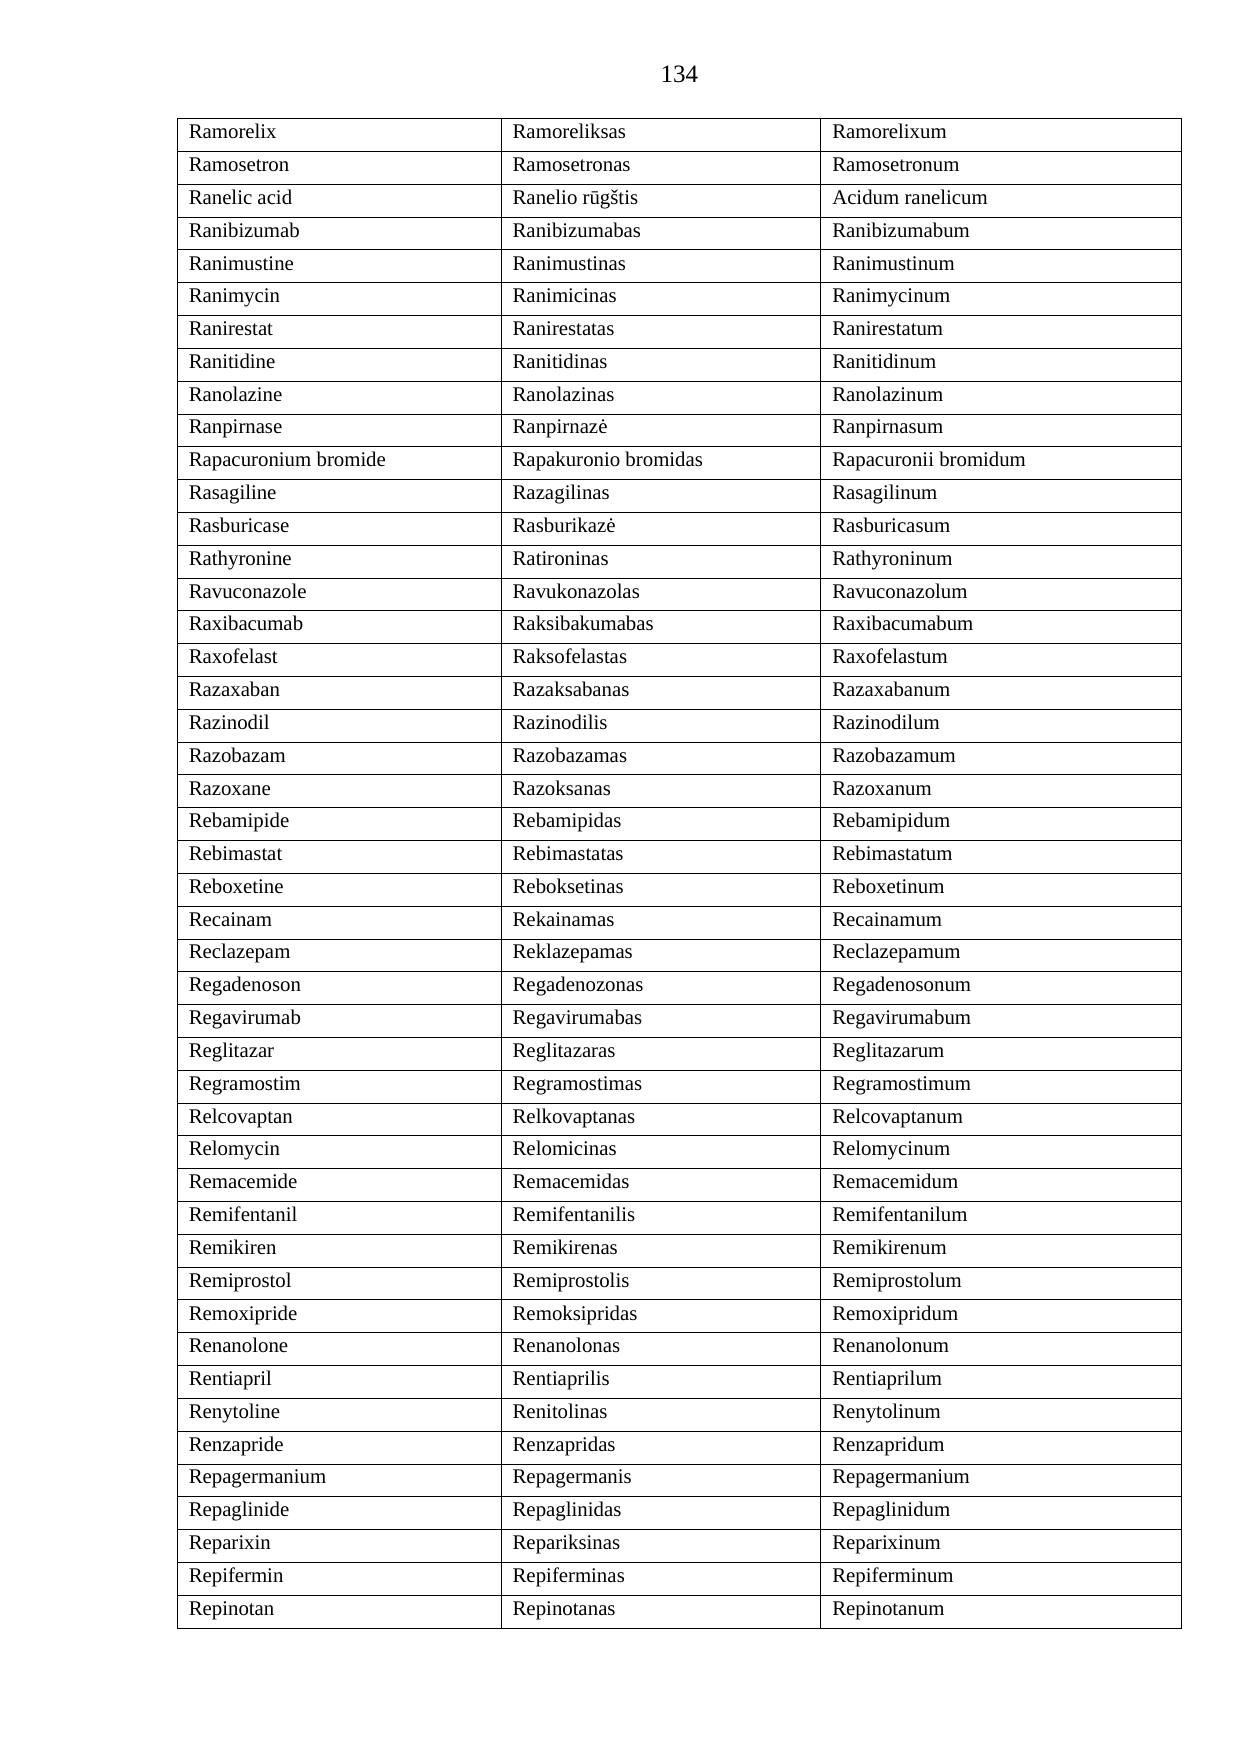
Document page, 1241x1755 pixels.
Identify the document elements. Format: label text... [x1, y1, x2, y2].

table_cell Ranimycin [178, 283, 501, 315]
table_cell Rasburicase [178, 513, 501, 545]
table_cell Ranibizumabas [502, 218, 820, 249]
table_cell Razobazamas [502, 743, 820, 774]
table_cell Razagilinas [502, 480, 820, 512]
table_cell Raxibacumab [178, 611, 501, 643]
table_cell Remikirenum [821, 1235, 1181, 1267]
table_cell Reclazepamum [821, 940, 1181, 971]
table_cell Renanolonas [502, 1333, 820, 1365]
table_cell Renitolinas [502, 1399, 820, 1431]
table_cell Rathyroninum [821, 546, 1181, 577]
table_cell Ratironinas [502, 546, 820, 577]
table_cell Reglitazar [178, 1038, 501, 1070]
table_cell Rebimastat [178, 841, 501, 873]
table_cell Ranirestatas [502, 316, 820, 348]
table_cell Ramorelixum [821, 119, 1181, 151]
table_cell Relomicinas [502, 1136, 820, 1168]
table_cell Reglitazaras [502, 1038, 820, 1070]
table_cell Ranibizumabum [821, 218, 1181, 249]
table_cell Regavirumab [178, 1005, 501, 1037]
table_cell Rasagilinum [821, 480, 1181, 512]
table_cell Rentiaprilis [502, 1366, 820, 1398]
table_cell Repinotanum [821, 1596, 1181, 1627]
table_cell Reklazepamas [502, 940, 820, 971]
table_cell Rapacuronium bromide [178, 447, 501, 479]
table_cell Repaglinidum [821, 1497, 1181, 1529]
table_cell Ranolazinum [821, 382, 1181, 413]
table_cell Ramosetron [178, 152, 501, 184]
table_cell Ranimustinas [502, 250, 820, 282]
table_cell Rentiapril [178, 1366, 501, 1398]
table_cell Rapacuronii bromidum [821, 447, 1181, 479]
table_cell Razinodilum [821, 710, 1181, 742]
table_cell Razaksabanas [502, 677, 820, 709]
table_cell Regramostimas [502, 1071, 820, 1102]
table_cell Ranitidine [178, 349, 501, 381]
table_cell Relomycinum [821, 1136, 1181, 1168]
table_cell Repifermin [178, 1563, 501, 1595]
table_cell Ramoreliksas [502, 119, 820, 151]
table_cell Remikiren [178, 1235, 501, 1267]
table_cell Rathyronine [178, 546, 501, 577]
table_cell Remiprostol [178, 1268, 501, 1299]
table_cell Renytolinum [821, 1399, 1181, 1431]
table_cell Rapakuronio bromidas [502, 447, 820, 479]
table_cell Ranirestat [178, 316, 501, 348]
table_cell Renzapridas [502, 1432, 820, 1463]
table_cell Rebamipide [178, 808, 501, 840]
table_cell Rekainamas [502, 907, 820, 938]
table_cell Repiferminum [821, 1563, 1181, 1595]
table_cell Reboxetine [178, 874, 501, 906]
table_cell Repaglinidas [502, 1497, 820, 1529]
table_cell Ranelic acid [178, 185, 501, 217]
table_cell Renytoline [178, 1399, 501, 1431]
table_cell Reboxetinum [821, 874, 1181, 906]
table_cell Repaglinide [178, 1497, 501, 1529]
table_cell Renzapridum [821, 1432, 1181, 1463]
table_cell Ranolazinas [502, 382, 820, 413]
table_cell Ranimustine [178, 250, 501, 282]
table_cell Rasburicasum [821, 513, 1181, 545]
table_cell Repagermanium [821, 1465, 1181, 1496]
table_cell Remoxipride [178, 1300, 501, 1332]
table_cell Regavirumabas [502, 1005, 820, 1037]
table_cell Ravuconazole [178, 579, 501, 610]
table_cell Ranolazine [178, 382, 501, 413]
table_cell Remifentanil [178, 1202, 501, 1234]
table_cell Razinodilis [502, 710, 820, 742]
table_cell Remacemide [178, 1169, 501, 1201]
table_cell Ranitidinum [821, 349, 1181, 381]
table_cell Rentiaprilum [821, 1366, 1181, 1398]
table_cell Ranirestatum [821, 316, 1181, 348]
table_cell Rebamipidum [821, 808, 1181, 840]
table_cell Rebamipidas [502, 808, 820, 840]
table_cell Repagermanium [178, 1465, 501, 1496]
table_cell Remacemidum [821, 1169, 1181, 1201]
table_cell Renanolonum [821, 1333, 1181, 1365]
table_cell Relcovaptanum [821, 1104, 1181, 1135]
table_cell Ranimustinum [821, 250, 1181, 282]
table_cell Ranpirnase [178, 415, 501, 446]
table_cell Reclazepam [178, 940, 501, 971]
table_cell Remifentanilum [821, 1202, 1181, 1234]
table_cell Regadenozonas [502, 972, 820, 1004]
table_cell Remiprostolis [502, 1268, 820, 1299]
table_cell Ramosetronas [502, 152, 820, 184]
table_cell Regadenosonum [821, 972, 1181, 1004]
table_cell Regavirumabum [821, 1005, 1181, 1037]
table_cell Raxofelast [178, 644, 501, 676]
table_cell Razaxabanum [821, 677, 1181, 709]
table_cell Renzapride [178, 1432, 501, 1463]
table_cell Ramorelix [178, 119, 501, 151]
table_cell Ranimicinas [502, 283, 820, 315]
table_cell Repinotanas [502, 1596, 820, 1627]
table_cell Remacemidas [502, 1169, 820, 1201]
table_cell Ranibizumab [178, 218, 501, 249]
table_cell Ranimycinum [821, 283, 1181, 315]
table_cell Rebimastatas [502, 841, 820, 873]
table_cell Razoksanas [502, 775, 820, 807]
table_cell Razobazam [178, 743, 501, 774]
table_cell Ramosetronum [821, 152, 1181, 184]
table_cell Ranpirnazė [502, 415, 820, 446]
table_cell Relcovaptan [178, 1104, 501, 1135]
table_cell Ranitidinas [502, 349, 820, 381]
table_cell Renanolone [178, 1333, 501, 1365]
table_cell Remoxipridum [821, 1300, 1181, 1332]
table_cell Raksofelastas [502, 644, 820, 676]
table_cell Regramostim [178, 1071, 501, 1102]
table_cell Recainamum [821, 907, 1181, 938]
table_cell Raxofelastum [821, 644, 1181, 676]
table_cell Relkovaptanas [502, 1104, 820, 1135]
table_cell Regadenoson [178, 972, 501, 1004]
table_cell Rasagiline [178, 480, 501, 512]
table_cell Reparixin [178, 1530, 501, 1562]
table_cell Razoxane [178, 775, 501, 807]
table_cell Ranelio rūgštis [502, 185, 820, 217]
table_cell Reboksetinas [502, 874, 820, 906]
table_cell Remikirenas [502, 1235, 820, 1267]
table_cell Remifentanilis [502, 1202, 820, 1234]
table_cell Repinotan [178, 1596, 501, 1627]
table_cell Regramostimum [821, 1071, 1181, 1102]
table_cell Ravukonazolas [502, 579, 820, 610]
table_cell Rebimastatum [821, 841, 1181, 873]
table_cell Ranpirnasum [821, 415, 1181, 446]
table_cell Rasburikazė [502, 513, 820, 545]
table_cell Acidum ranelicum [821, 185, 1181, 217]
table_cell Raksibakumabas [502, 611, 820, 643]
table_cell Ravuconazolum [821, 579, 1181, 610]
table_cell Repariksinas [502, 1530, 820, 1562]
table_cell Reparixinum [821, 1530, 1181, 1562]
table_cell Razaxaban [178, 677, 501, 709]
table_cell Relomycin [178, 1136, 501, 1168]
table_cell Razobazamum [821, 743, 1181, 774]
table_cell Repiferminas [502, 1563, 820, 1595]
table_cell Recainam [178, 907, 501, 938]
table_cell Remoksipridas [502, 1300, 820, 1332]
table_cell Razoxanum [821, 775, 1181, 807]
table_cell Repagermanis [502, 1465, 820, 1496]
table_cell Reglitazarum [821, 1038, 1181, 1070]
table_cell Raxibacumabum [821, 611, 1181, 643]
table_cell Remiprostolum [821, 1268, 1181, 1299]
table_cell Razinodil [178, 710, 501, 742]
